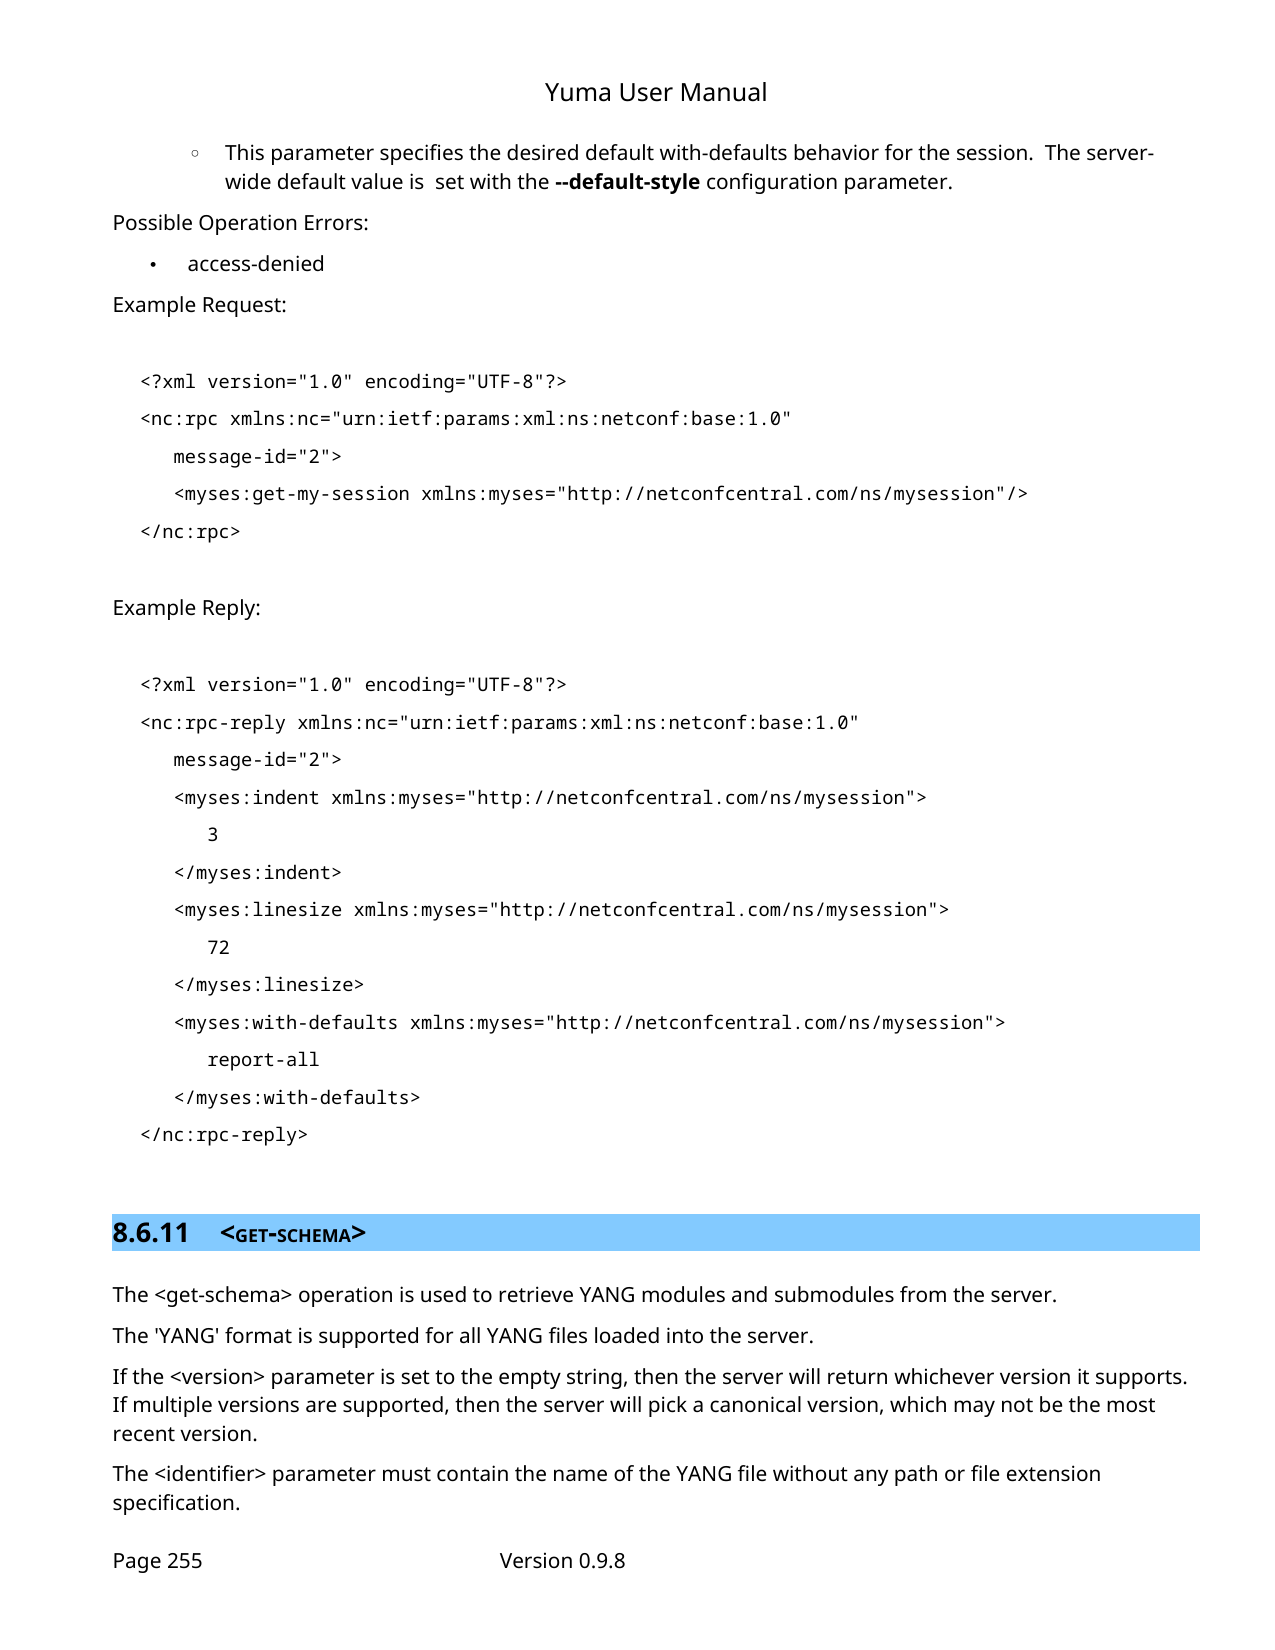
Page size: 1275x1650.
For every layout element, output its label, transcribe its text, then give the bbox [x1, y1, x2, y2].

text </myses:with-defaults> [139, 1084, 1200, 1110]
text report-all [139, 1047, 1200, 1072]
text <?xml version="1.0" encoding="UTF-8"?> [139, 672, 1200, 697]
text The <get-schema> operation is used to retrieve YANG modules and submodules from the server. [112, 1280, 1200, 1308]
text Possible Operation Errors: [112, 208, 1200, 236]
text <nc:rpc-reply xmlns:nc="urn:ietf:params:xml:ns:netconf:base:1.0" [139, 709, 1200, 735]
text <myses:with-defaults xmlns:myses="http://netconfcentral.com/ns/mysession"> [139, 1009, 1200, 1035]
text The <identifier> parameter must contain the name of the YANG file without any path or file extension specification. [112, 1459, 1200, 1516]
text </myses:linesize> [139, 972, 1200, 997]
text <myses:linesize xmlns:myses="http://netconfcentral.com/ns/mysession"> [139, 897, 1200, 922]
text <?xml version="1.0" encoding="UTF-8"?> [139, 368, 1200, 394]
text The 'YANG' format is supported for all YANG files loaded into the server. [112, 1321, 1200, 1349]
text 72 [139, 934, 1200, 960]
text </nc:rpc> [139, 518, 1200, 544]
text </myses:indent> [139, 859, 1200, 885]
list access-denied [150, 249, 1200, 277]
text Example Request: [112, 290, 1200, 318]
subtitle <get-schema> [112, 1214, 1200, 1251]
list This parameter specifies the desired default with-defaults behavior for the session. The server-wide default value is set with the --default-style configuration parameter. [187, 138, 1200, 195]
text </nc:rpc-reply> [139, 1122, 1200, 1147]
text message-id="2"> [139, 747, 1200, 772]
text 3 [139, 822, 1200, 847]
text If the <version> parameter is set to the empty string, then the server will return whichever version it supports. If multiple versions are supported, then the server will pick a canonical version, which may not be the most recent version. [112, 1362, 1200, 1447]
text Example Reply: [112, 593, 1200, 622]
text message-id="2"> [139, 443, 1200, 469]
text <myses:indent xmlns:myses="http://netconfcentral.com/ns/mysession"> [139, 784, 1200, 810]
text <myses:get-my-session xmlns:myses="http://netconfcentral.com/ns/mysession"/> [139, 481, 1200, 506]
text <nc:rpc xmlns:nc="urn:ietf:params:xml:ns:netconf:base:1.0" [139, 406, 1200, 431]
